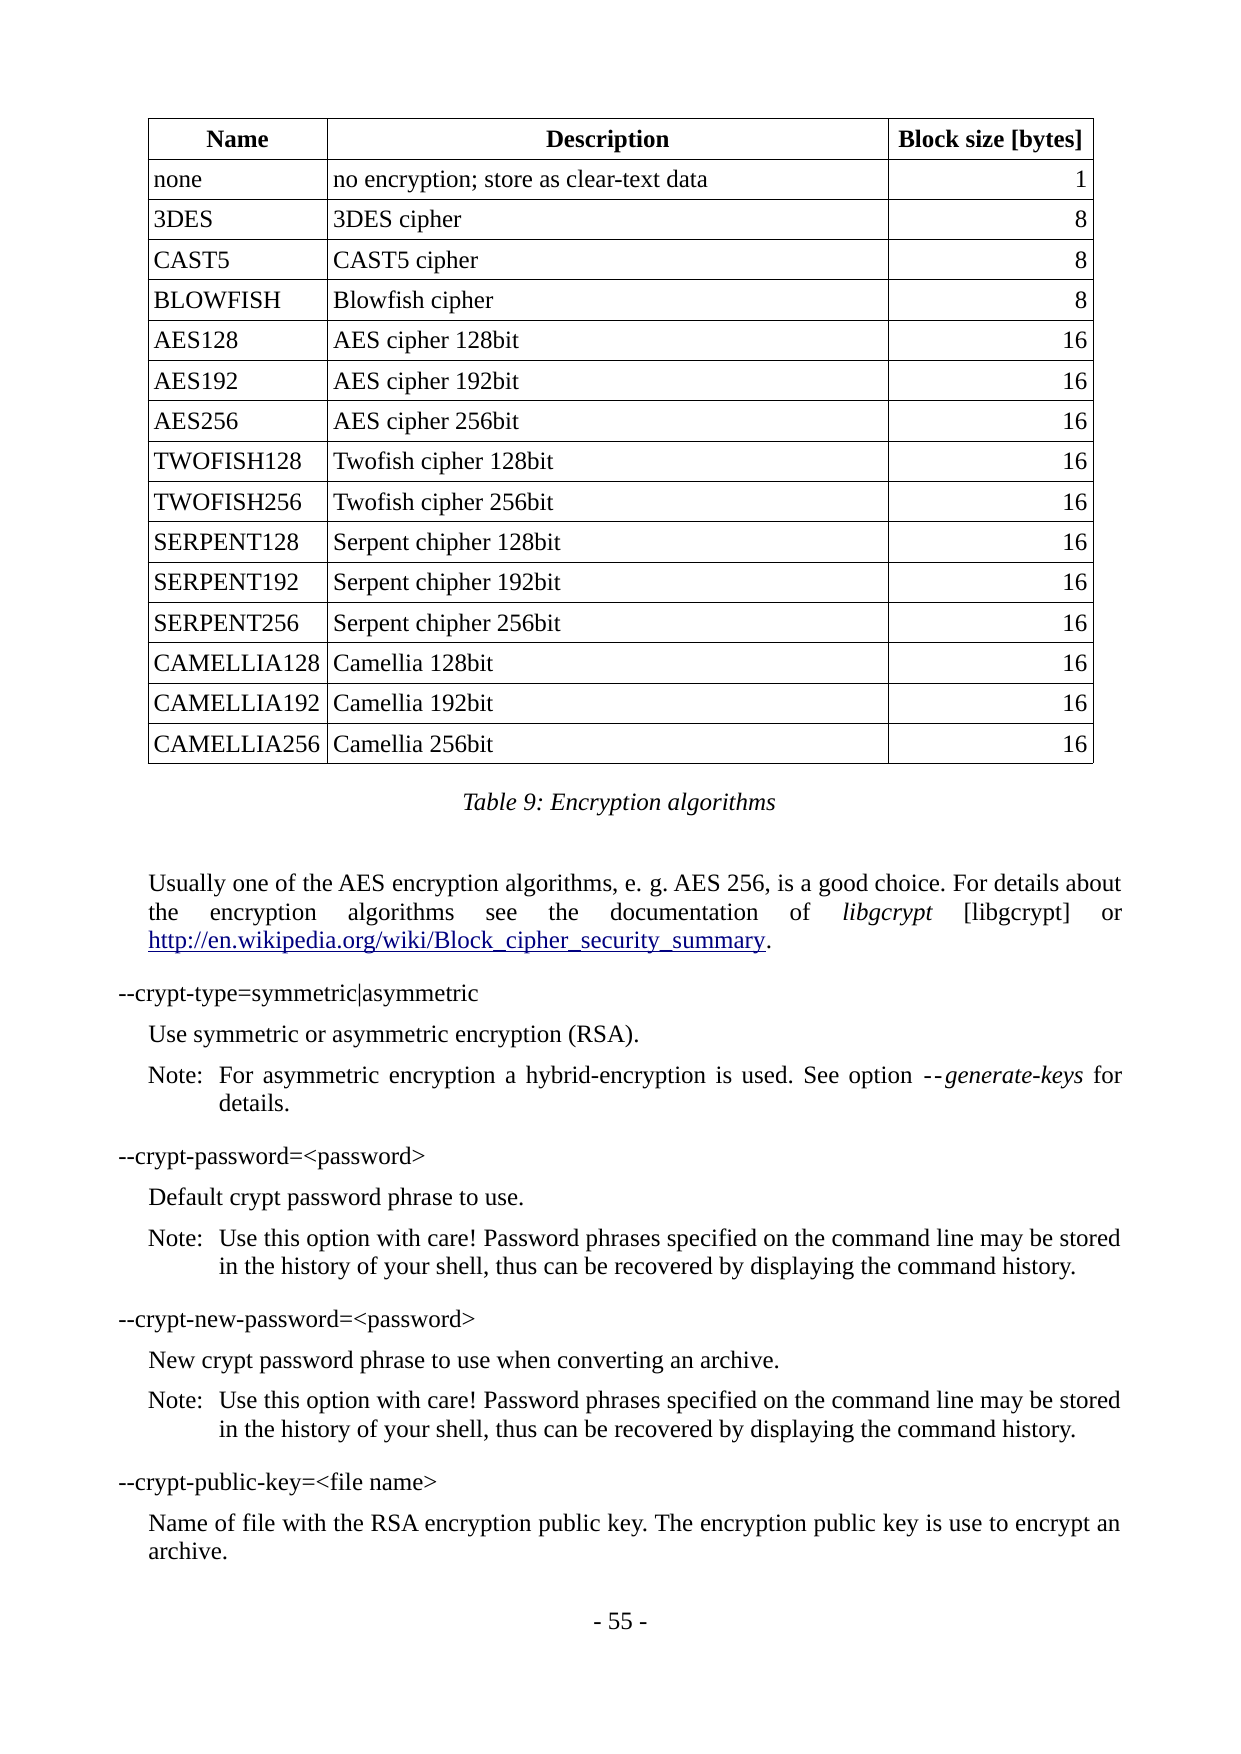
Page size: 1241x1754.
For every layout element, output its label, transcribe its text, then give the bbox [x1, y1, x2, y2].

table_cell AES256 [149, 401, 327, 441]
table_cell 8 [889, 280, 1093, 320]
table_cell CAMELLIA256 [149, 724, 327, 763]
table_cell CAMELLIA192 [149, 684, 327, 723]
table_cell CAMELLIA128 [149, 643, 327, 682]
table_cell AES192 [149, 361, 327, 400]
table_cell AES cipher 192bit [328, 361, 888, 400]
text Name of file with the RSA encryption public key. The encryption public key is use to encrypt an archive. [148, 1508, 1122, 1565]
table_cell Serpent chipher 128bit [328, 522, 888, 562]
table_cell 16 [889, 563, 1093, 602]
table_cell Serpent chipher 192bit [328, 563, 888, 602]
table_cell CAST5 cipher [328, 240, 888, 279]
table_cell 16 [889, 643, 1093, 682]
table_cell Serpent chipher 256bit [328, 603, 888, 642]
title --crypt-password=<password> [118, 1141, 1122, 1170]
table_cell 8 [889, 240, 1093, 279]
text Use symmetric or asymmetric encryption (RSA). [148, 1019, 1122, 1048]
text Usually one of the AES encryption algorithms, e. g. AES 256, is a good choice. For details about the encryption algorithms see the documentation of libgcrypt [libgcrypt] or http://en.wikipedia.org/wiki/Block_cipher_security_summary. [148, 868, 1122, 954]
table_cell AES cipher 128bit [328, 321, 888, 360]
table_cell TWOFISH256 [149, 482, 327, 521]
table_cell 16 [889, 482, 1093, 521]
table_cell 3DES [149, 200, 327, 239]
table_cell 16 [889, 321, 1093, 360]
text New crypt password phrase to use when converting an archive. [148, 1345, 1122, 1373]
text Note: Use this option with care! Password phrases specified on the command line may be stored in the history of your shell, thus can be recovered by displaying the command history. [148, 1386, 1122, 1443]
table_cell none [149, 160, 327, 199]
table_header Name [149, 119, 327, 158]
text Note: For asymmetric encryption a hybrid-encryption is used. See option ‑‑generate-keys for details. [148, 1060, 1122, 1117]
table_cell AES cipher 256bit [328, 401, 888, 441]
table_cell 3DES cipher [328, 200, 888, 239]
table_cell 16 [889, 684, 1093, 723]
table_cell 16 [889, 724, 1093, 763]
table_cell CAST5 [149, 240, 327, 279]
title --crypt-public-key=<file name> [118, 1467, 1122, 1496]
table_cell Camellia 256bit [328, 724, 888, 763]
table_cell Twofish cipher 128bit [328, 442, 888, 481]
text Note: Use this option with care! Password phrases specified on the command line may be stored in the history of your shell, thus can be recovered by displaying the command history. [148, 1223, 1122, 1280]
table_cell Blowfish cipher [328, 280, 888, 320]
table_cell 8 [889, 200, 1093, 239]
table_cell 16 [889, 442, 1093, 481]
table_cell BLOWFISH [149, 280, 327, 320]
table_cell Camellia 192bit [328, 684, 888, 723]
table_cell Twofish cipher 256bit [328, 482, 888, 521]
text Table 9: Encryption algorithms [118, 787, 1122, 816]
table_cell 16 [889, 361, 1093, 400]
table_cell 16 [889, 522, 1093, 562]
table_cell 16 [889, 603, 1093, 642]
text Default crypt password phrase to use. [148, 1182, 1122, 1211]
table_header Block size [bytes] [889, 119, 1093, 158]
table_cell AES128 [149, 321, 327, 360]
table_cell 1 [889, 160, 1093, 199]
table_cell TWOFISH128 [149, 442, 327, 481]
table_header Description [328, 119, 888, 158]
table_cell Camellia 128bit [328, 643, 888, 682]
table_cell SERPENT192 [149, 563, 327, 602]
table_cell 16 [889, 401, 1093, 441]
table_cell SERPENT128 [149, 522, 327, 562]
title --crypt-new-password=<password> [118, 1304, 1122, 1333]
table_cell SERPENT256 [149, 603, 327, 642]
table_cell no encryption; store as clear-text data [328, 160, 888, 199]
title --crypt-type=symmetric|asymmetric [118, 978, 1122, 1007]
